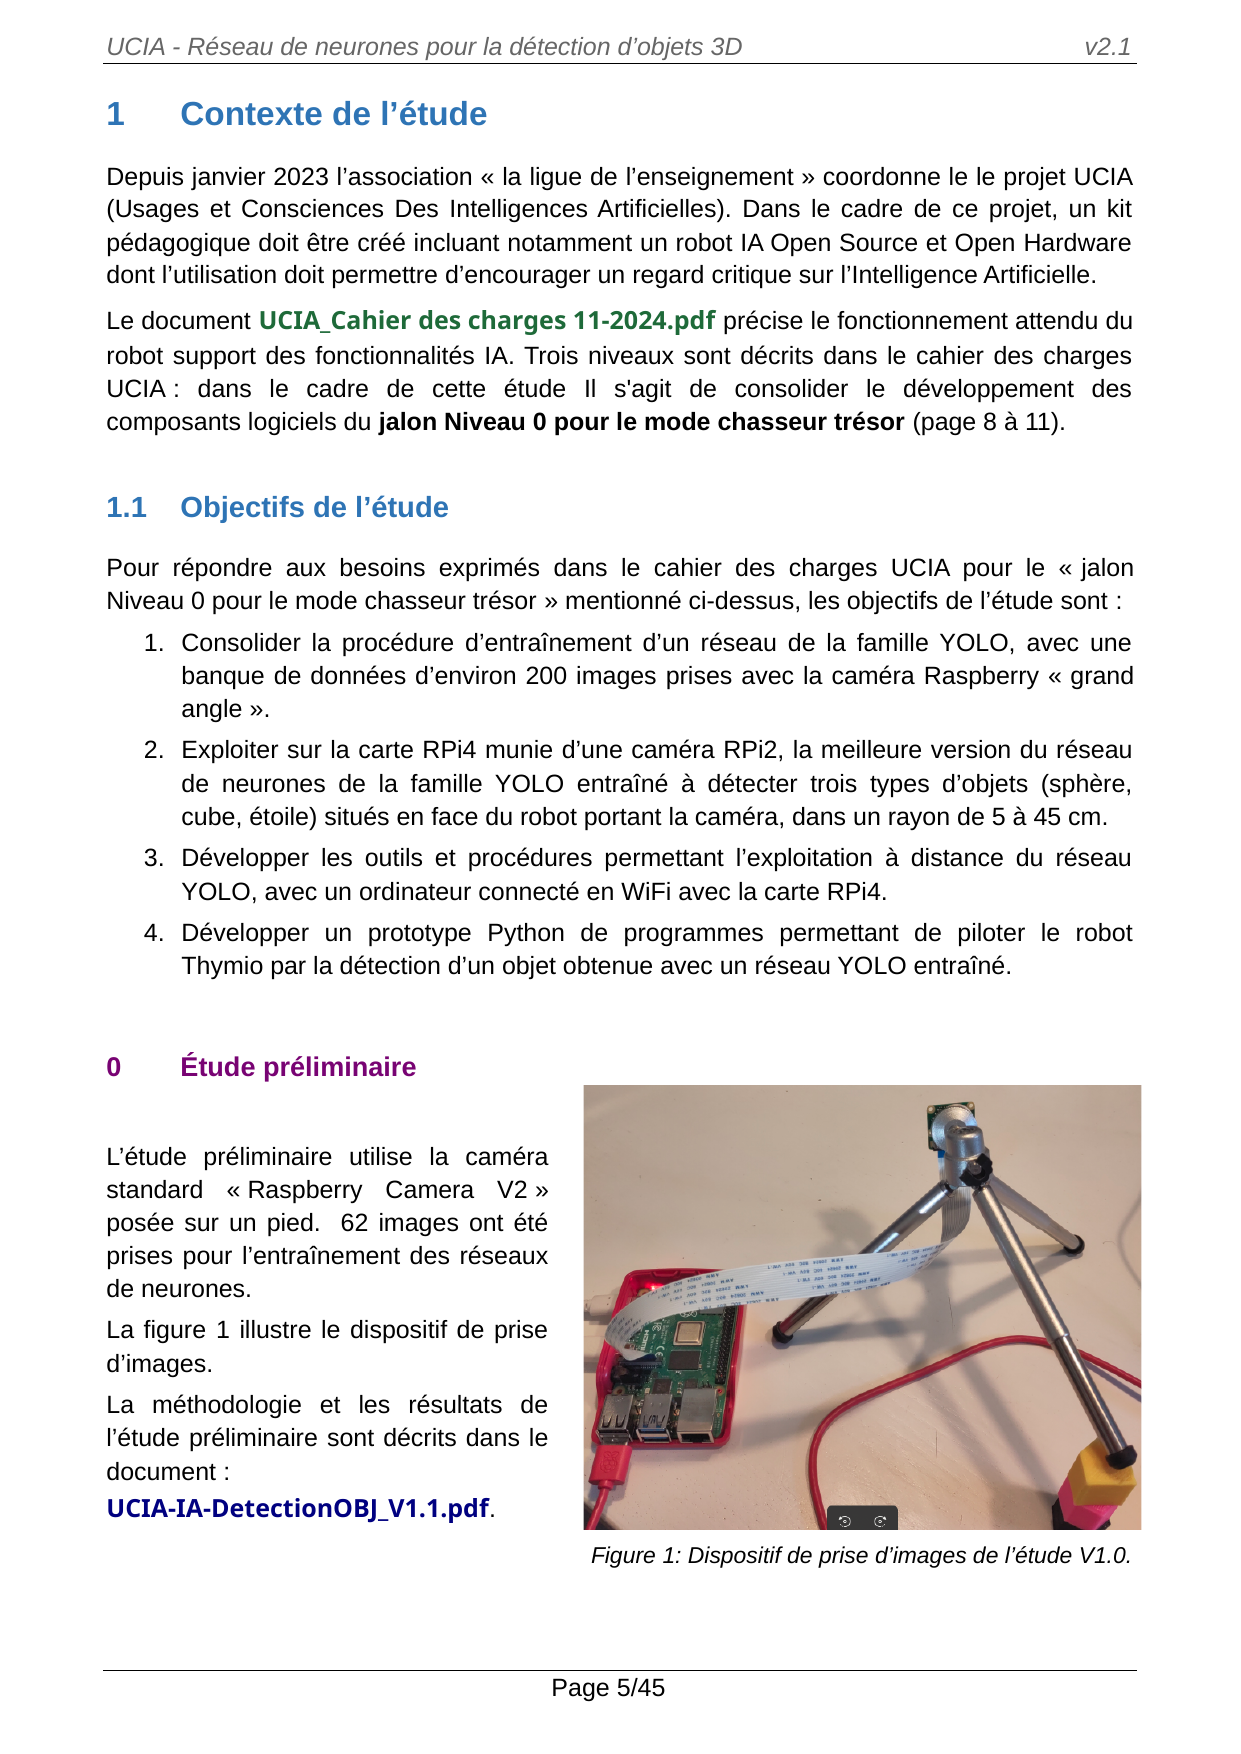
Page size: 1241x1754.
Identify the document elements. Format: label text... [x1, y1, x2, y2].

list Développer les outils et procédures permettant l’exploitation à distance du réseau YOLO, avec un ordinateur connecté en WiFi avec la carte RPi4. [144, 843, 1134, 905]
text L’étude préliminaire utilise la caméra standard « Raspberry Camera V2 » posée sur un pied. 62 images ont été prises pour l’entraînement des réseaux de neurones. [106, 1142, 549, 1302]
text Depuis janvier 2023 l’association « la ligue de l’enseignement » coordonne le le projet UCIA (Usages et Consciences Des Intelligences Artificielles). Dans le cadre de ce projet, un kit pédagogique doit être créé incluant notamment un robot IA Open Source et Open Hardware dont l’utilisation doit permettre d’encourager un regard critique sur l’Intelligence Artificielle. [106, 161, 1134, 289]
text La méthodologie et les résultats de l’étude préliminaire sont décrits dans le document : UCIA-IA-DetectionOBJ_V1.1.pdf. [106, 1390, 549, 1524]
subtitle Objectifs de l’étude [106, 491, 1134, 524]
list Développer un prototype Python de programmes permettant de piloter le robot Thymio par la détection d’un objet obtenue avec un réseau YOLO entraîné. [144, 918, 1134, 980]
list Exploiter sur la carte RPi4 munie d’une caméra RPi2, la meilleure version du réseau de neurones de la famille YOLO entraîné à détecter trois types d’objets (sphère, cube, étoile) situés en face du robot portant la caméra, dans un rayon de 5 à 45 cm. [144, 736, 1134, 830]
text La figure 1 illustre le dispositif de prise d’images. [106, 1316, 549, 1377]
text Figure 1: Dispositif de prise d’images de l’étude V1.0. [549, 1530, 1176, 1568]
text Pour répondre aux besoins exprimés dans le cahier des charges UCIA pour le « jalon Niveau 0 pour le mode chasseur trésor » mentionné ci-dessus, les objectifs de l’étude sont : [106, 553, 1134, 614]
text Le document UCIA_Cahier des charges 11-2024.pdf précise le fonctionnement attendu du robot support des fonctionnalités IA. Trois niveaux sont décrits dans le cahier des charges UCIA : dans le cadre de cette étude Il s'agit de consolider le développement des composants logiciels du jalon Niveau 0 pour le mode chasseur trésor (page 8 à 11). [106, 302, 1134, 436]
picture [583, 1085, 1142, 1530]
list Consolider la procédure d’entraînement d’un réseau de la famille YOLO, avec une banque de données d’environ 200 images prises avec la caméra Raspberry « grand angle ». [144, 628, 1134, 722]
subtitle Contexte de l’étude [106, 94, 1134, 132]
subtitle Étude préliminaire [106, 1051, 1176, 1086]
